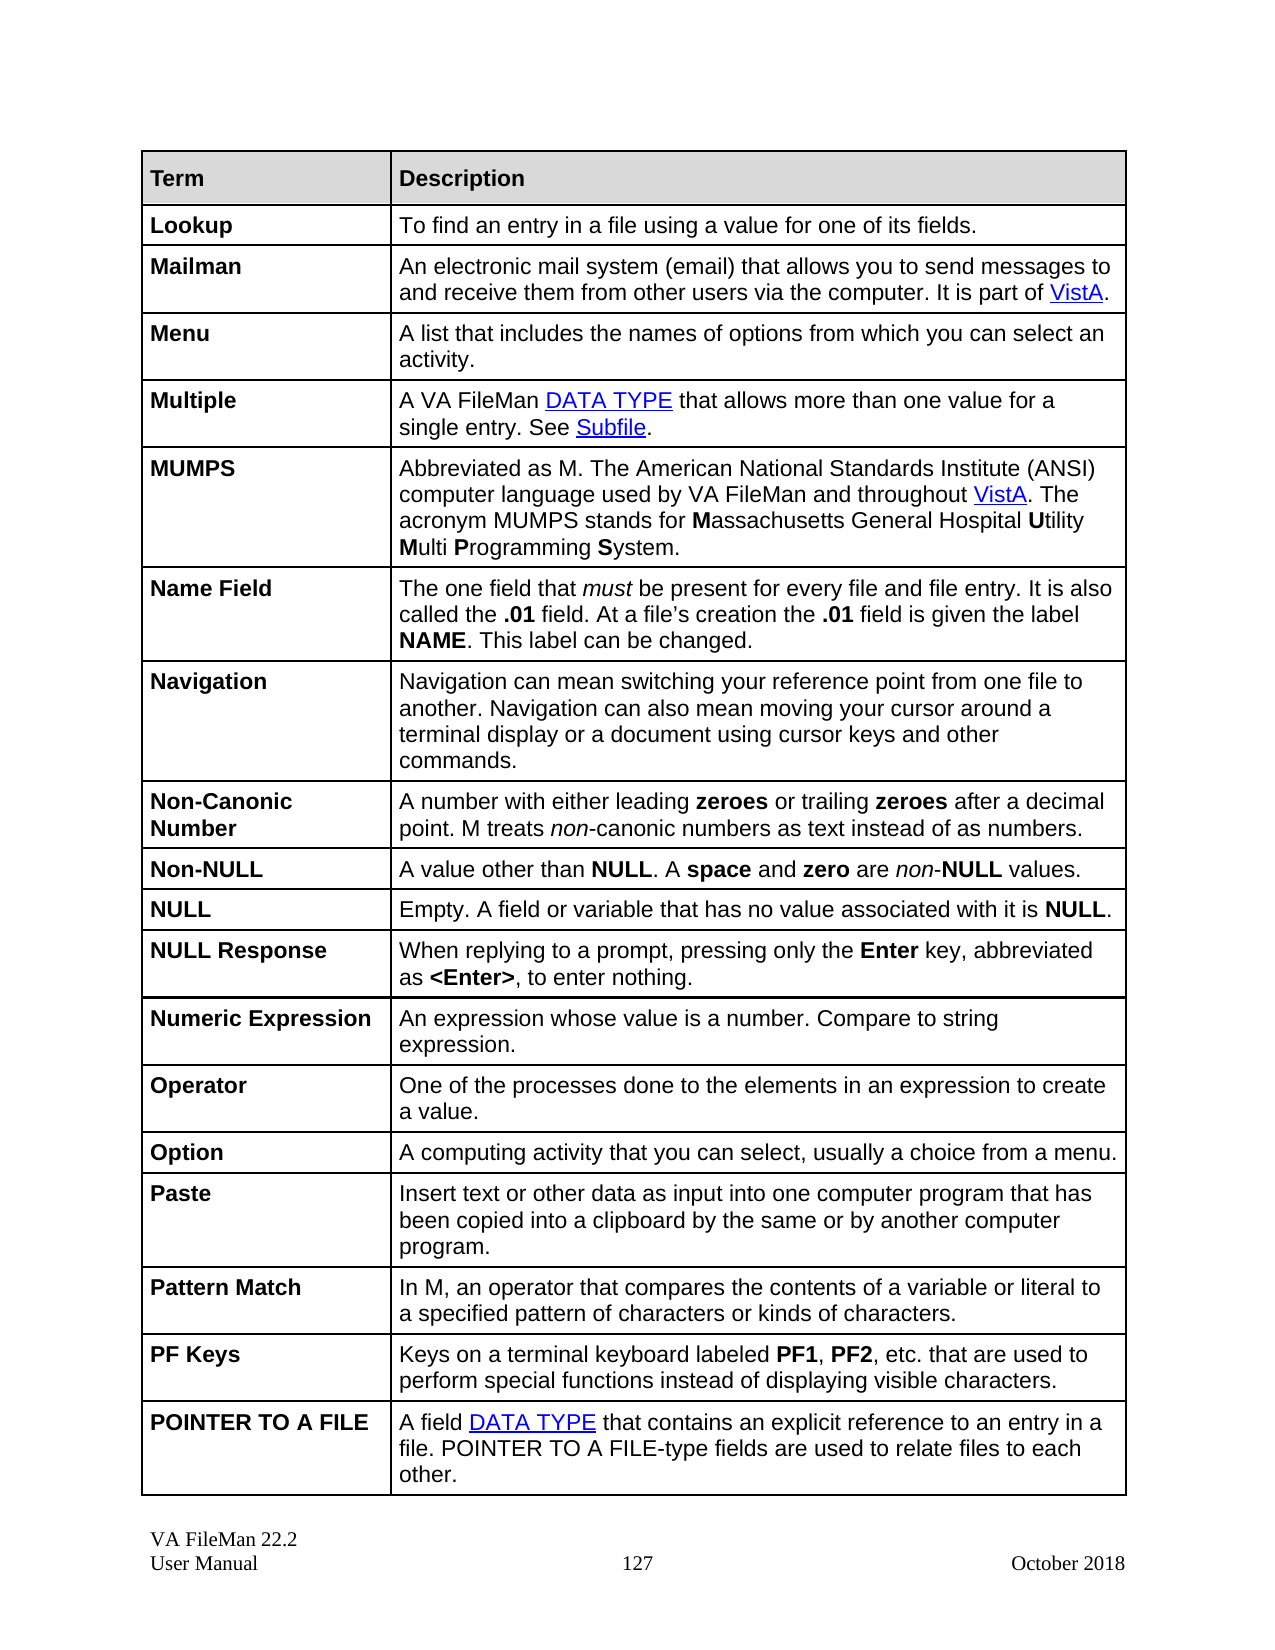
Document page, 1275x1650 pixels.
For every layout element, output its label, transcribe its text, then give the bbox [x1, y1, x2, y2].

table_cell A number with either leading zeroes or trailing zeroes after a decimal point. M treats non-canonic numbers as text instead of as numbers. [392, 782, 1125, 847]
table_cell NULL [143, 890, 390, 929]
table_cell Name Field [143, 568, 390, 660]
table_cell Insert text or other data as input into one computer program that has been copied into a clipboard by the same or by another computer program. [392, 1174, 1125, 1266]
table_cell Navigation can mean switching your reference point from one file to another. Navigation can also mean moving your cursor around a terminal display or a document using cursor keys and other commands. [392, 662, 1125, 780]
table_cell A field DATA TYPE that contains an explicit reference to an entry in a file. POINTER TO A FILE-type fields are used to relate files to each other. [392, 1402, 1125, 1494]
table_cell Option [143, 1133, 390, 1172]
table_cell A list that includes the names of options from which you can select an activity. [392, 314, 1125, 379]
table_cell PF Keys [143, 1335, 390, 1400]
table_cell Navigation [143, 662, 390, 780]
table_cell Operator [143, 1066, 390, 1131]
table_cell An electronic mail system (email) that allows you to send messages to and receive them from other users via the computer. It is part of VistA. [392, 246, 1125, 312]
table_cell Non-Canonic Number [143, 782, 390, 847]
table_cell POINTER TO A FILE [143, 1402, 390, 1494]
table_cell A computing activity that you can select, usually a choice from a menu. [392, 1133, 1125, 1172]
table_cell In M, an operator that compares the contents of a variable or literal to a specified pattern of characters or kinds of characters. [392, 1268, 1125, 1333]
table_cell A value other than NULL. A space and zero are non-NULL values. [392, 849, 1125, 888]
table_cell A VA FileMan DATA TYPE that allows more than one value for a single entry. See Subfile. [392, 381, 1125, 446]
table_cell Paste [143, 1174, 390, 1266]
table_cell Abbreviated as M. The American National Standards Institute (ANSI) computer language used by VA FileMan and throughout VistA. The acronym MUMPS stands for Massachusetts General Hospital Utility Multi Programming System. [392, 448, 1125, 566]
table_cell Pattern Match [143, 1268, 390, 1333]
table_cell The one field that must be present for every file and file entry. It is also called the .01 field. At a file’s creation the .01 field is given the label NAME. This label can be changed. [392, 568, 1125, 660]
table_cell Non-NULL [143, 849, 390, 888]
table_cell Menu [143, 314, 390, 379]
table_cell One of the processes done to the elements in an expression to create a value. [392, 1066, 1125, 1131]
table_cell Empty. A field or variable that has no value associated with it is NULL. [392, 890, 1125, 929]
table_cell When replying to a prompt, pressing only the Enter key, abbreviated as <Enter>, to enter nothing. [392, 931, 1125, 996]
table_cell An expression whose value is a number. Compare to string expression. [392, 999, 1125, 1064]
table_header Description [392, 152, 1125, 203]
table_cell To find an entry in a file using a value for one of its fields. [392, 206, 1125, 244]
table_cell Lookup [143, 206, 390, 244]
table_cell MUMPS [143, 448, 390, 566]
table_cell Keys on a terminal keyboard labeled PF1, PF2, etc. that are used to perform special functions instead of displaying visible characters. [392, 1335, 1125, 1400]
table_cell Mailman [143, 246, 390, 312]
table_cell Multiple [143, 381, 390, 446]
table_cell NULL Response [143, 931, 390, 996]
table_cell Numeric Expression [143, 999, 390, 1064]
table_header Term [143, 152, 390, 203]
